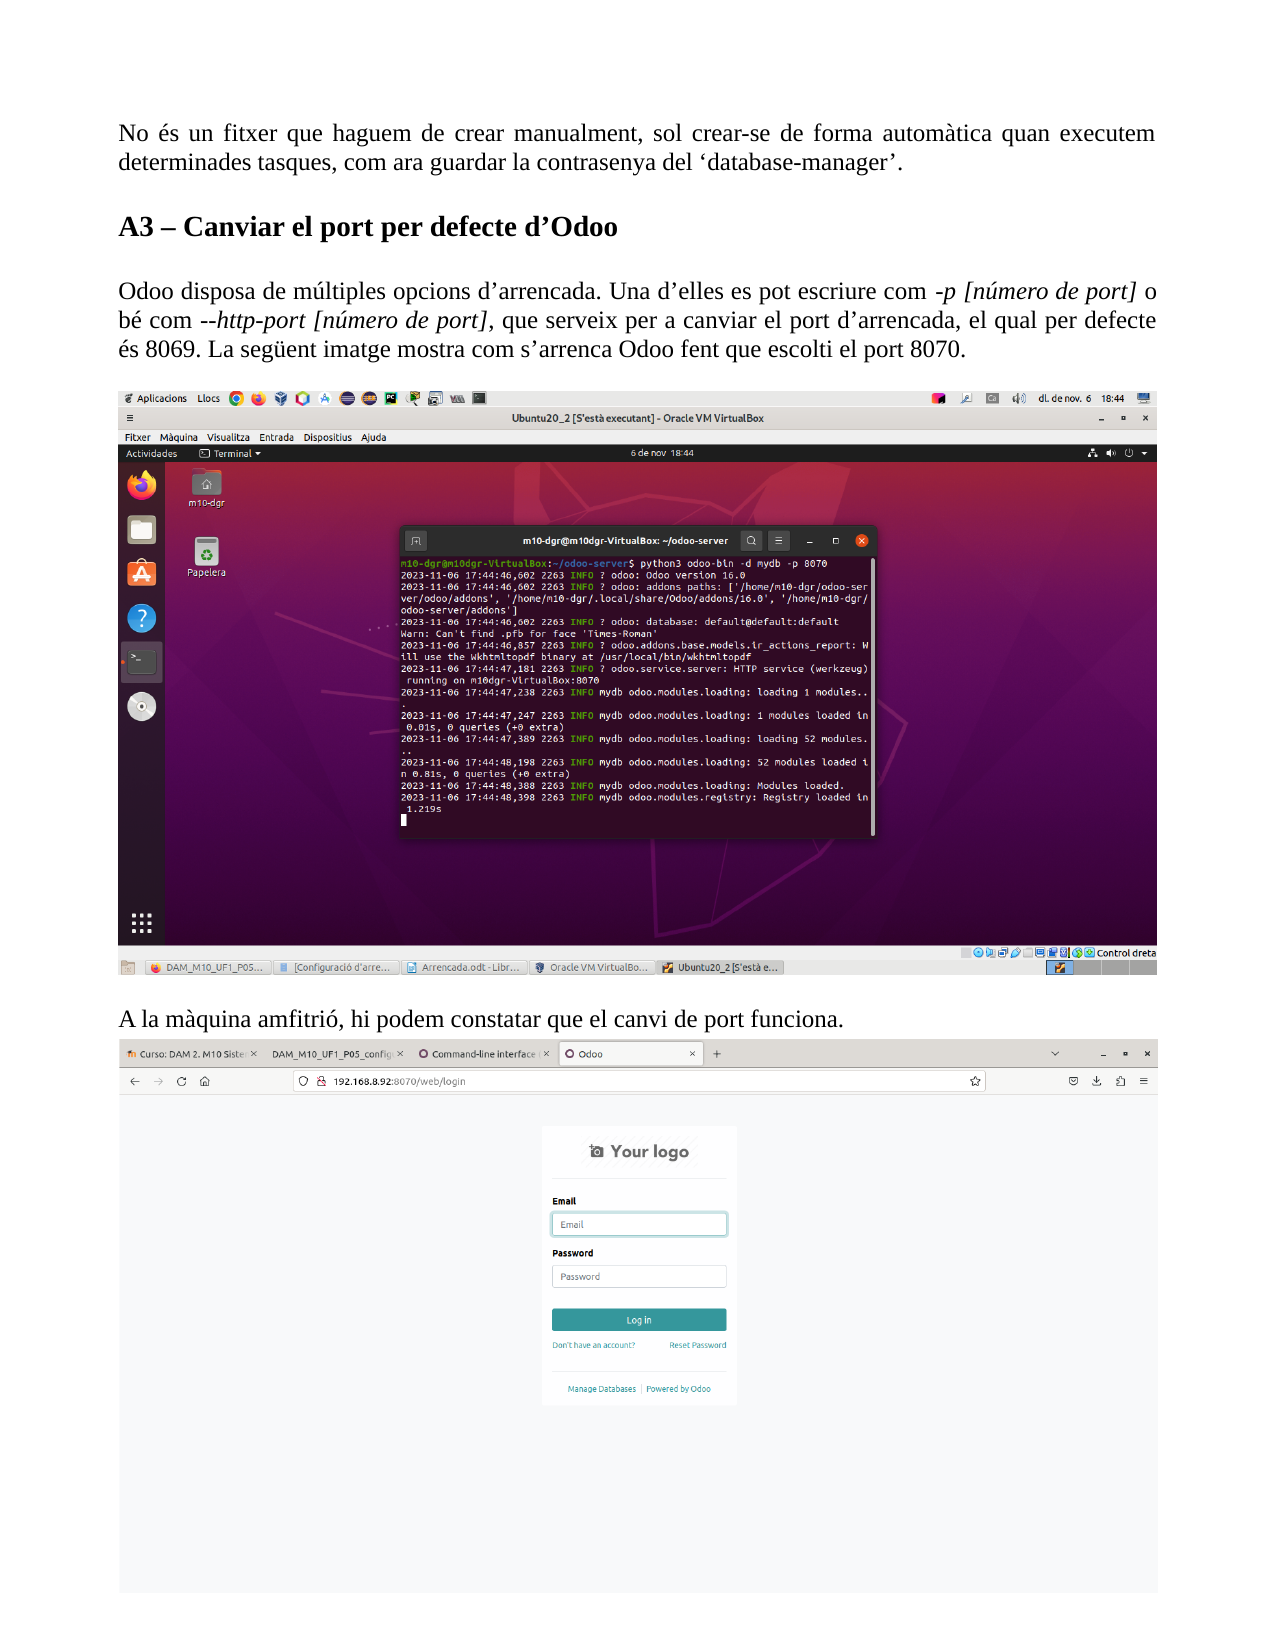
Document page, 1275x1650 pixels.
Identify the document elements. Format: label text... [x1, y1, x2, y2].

text A la màquina amfitrió, hi podem constatar que el canvi de port funciona. [118, 1004, 1157, 1032]
text No és un fitxer que haguem de crear manualment, sol crear-se de forma automàtica quan executem determinades tasques, com ara guardar la contrasenya del ‘database-manager’. [118, 118, 1157, 176]
text Odoo disposa de múltiples opcions d’arrencada. Una d’elles es pot escriure com -p [número de port] o bé com --http-port [número de port], que serveix per a canviar el port d’arrencada, el qual per defecte és 8069. La següent imatge mostra com s’arrenca Odoo fent que escolti el port 8070. [118, 276, 1157, 362]
picture [118, 391, 1157, 975]
picture [119, 1039, 1158, 1593]
text A3 – Canviar el port per defecte d’Odoo [118, 209, 1157, 243]
